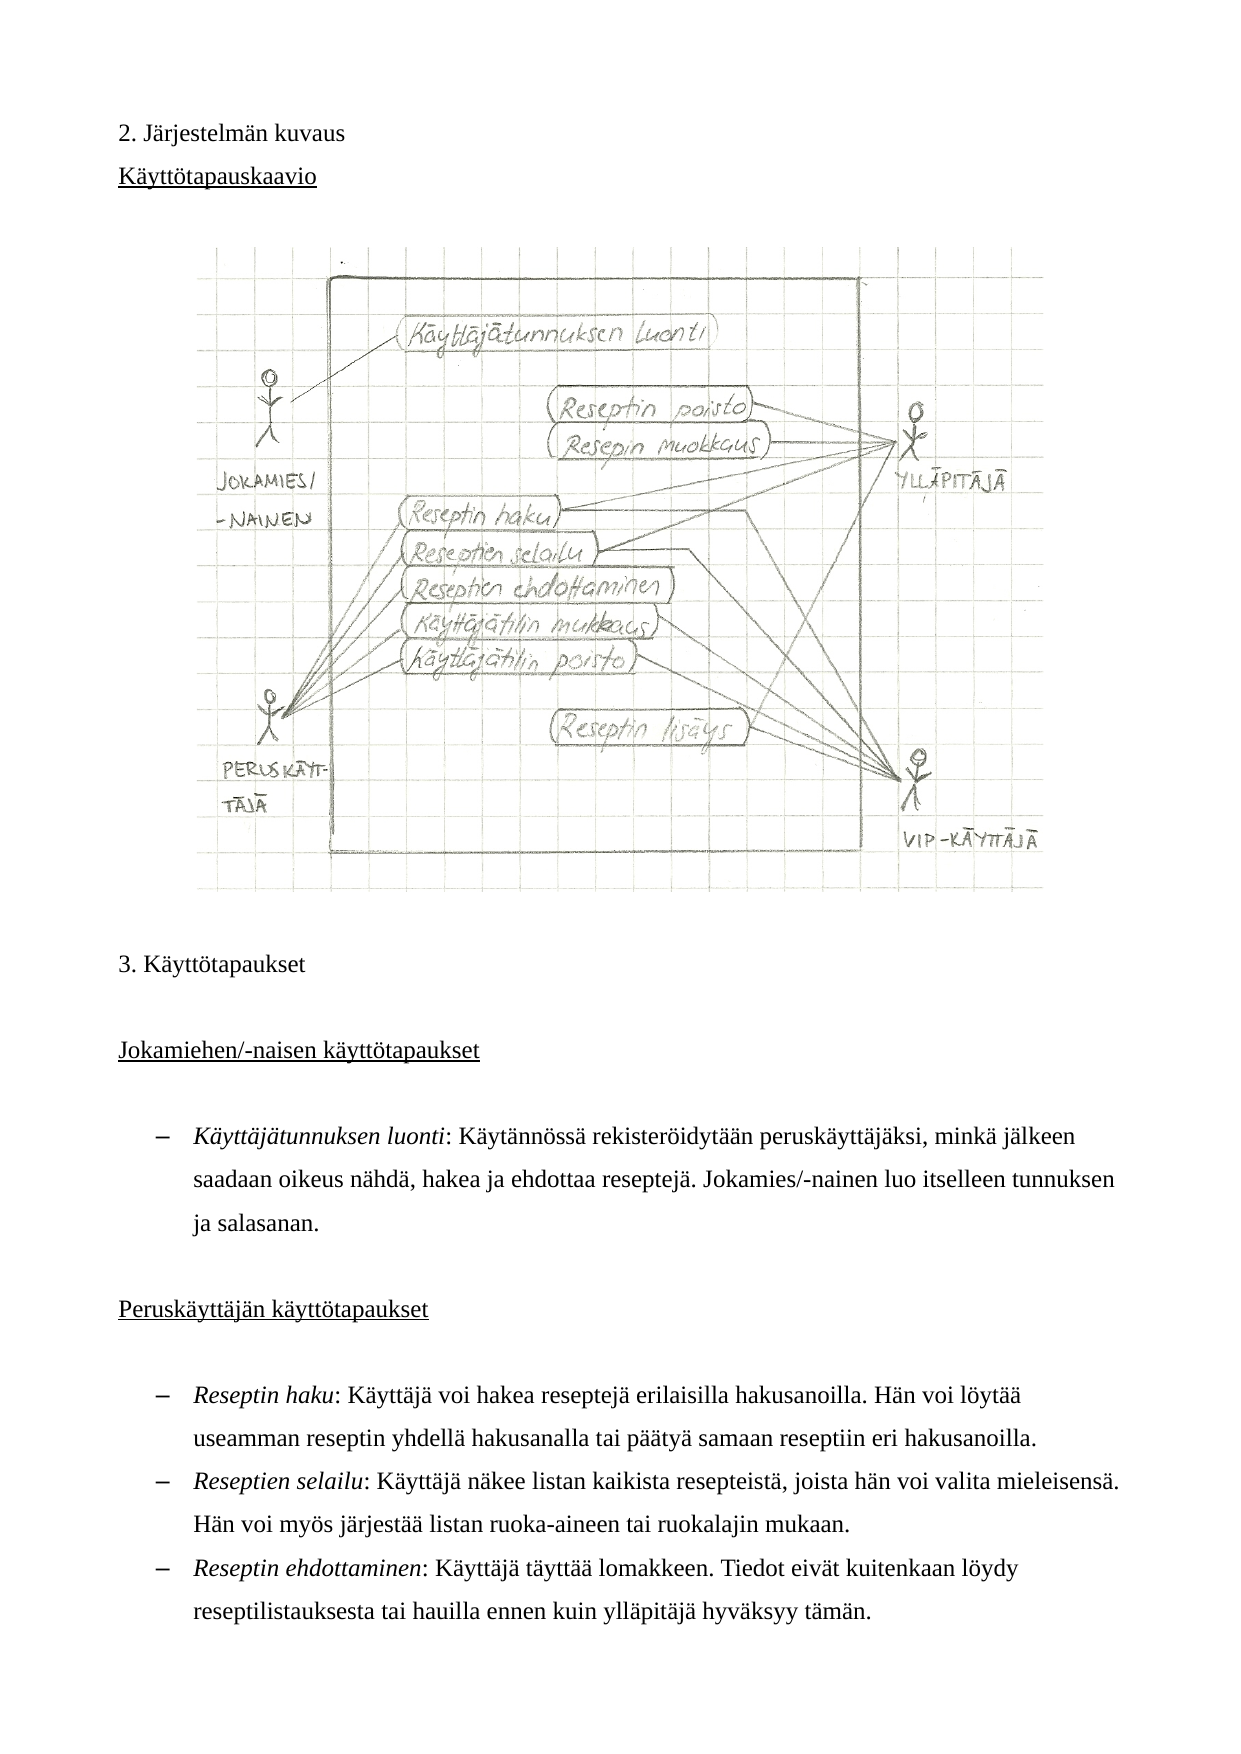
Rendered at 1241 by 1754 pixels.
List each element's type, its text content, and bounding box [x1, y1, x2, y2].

list Reseptien selailu: Käyttäjä näkee listan kaikista resepteistä, joista hän voi valita mieleisensä. Hän voi myös järjestää listan ruoka-aineen tai ruokalajin mukaan. [156, 1466, 1122, 1538]
list Käyttäjätunnuksen luonti: Käytännössä rekisteröidytään peruskäyttäjäksi, minkä jälkeen saadaan oikeus nähdä, hakea ja ehdottaa reseptejä. Jokamies/-nainen luo itselleen tunnuksen ja salasanan. [156, 1121, 1122, 1236]
text Jokamiehen/-naisen käyttötapaukset [118, 1035, 1122, 1064]
list Reseptin ehdottaminen: Käyttäjä täyttää lomakkeen. Tiedot eivät kuitenkaan löydy reseptilistauksesta tai hauilla ennen kuin ylläpitäjä hyväksyy tämän. [156, 1553, 1122, 1624]
text Käyttötapauskaavio [118, 161, 1122, 190]
text Peruskäyttäjän käyttötapaukset [118, 1294, 1122, 1323]
picture [196, 247, 1044, 892]
list Reseptin haku: Käyttäjä voi hakea reseptejä erilaisilla hakusanoilla. Hän voi löytää useamman reseptin yhdellä hakusanalla tai päätyä samaan reseptiin eri hakusanoilla. [156, 1380, 1122, 1452]
text 2. Järjestelmän kuvaus [118, 118, 1122, 147]
text 3. Käyttötapaukset [118, 949, 1122, 978]
